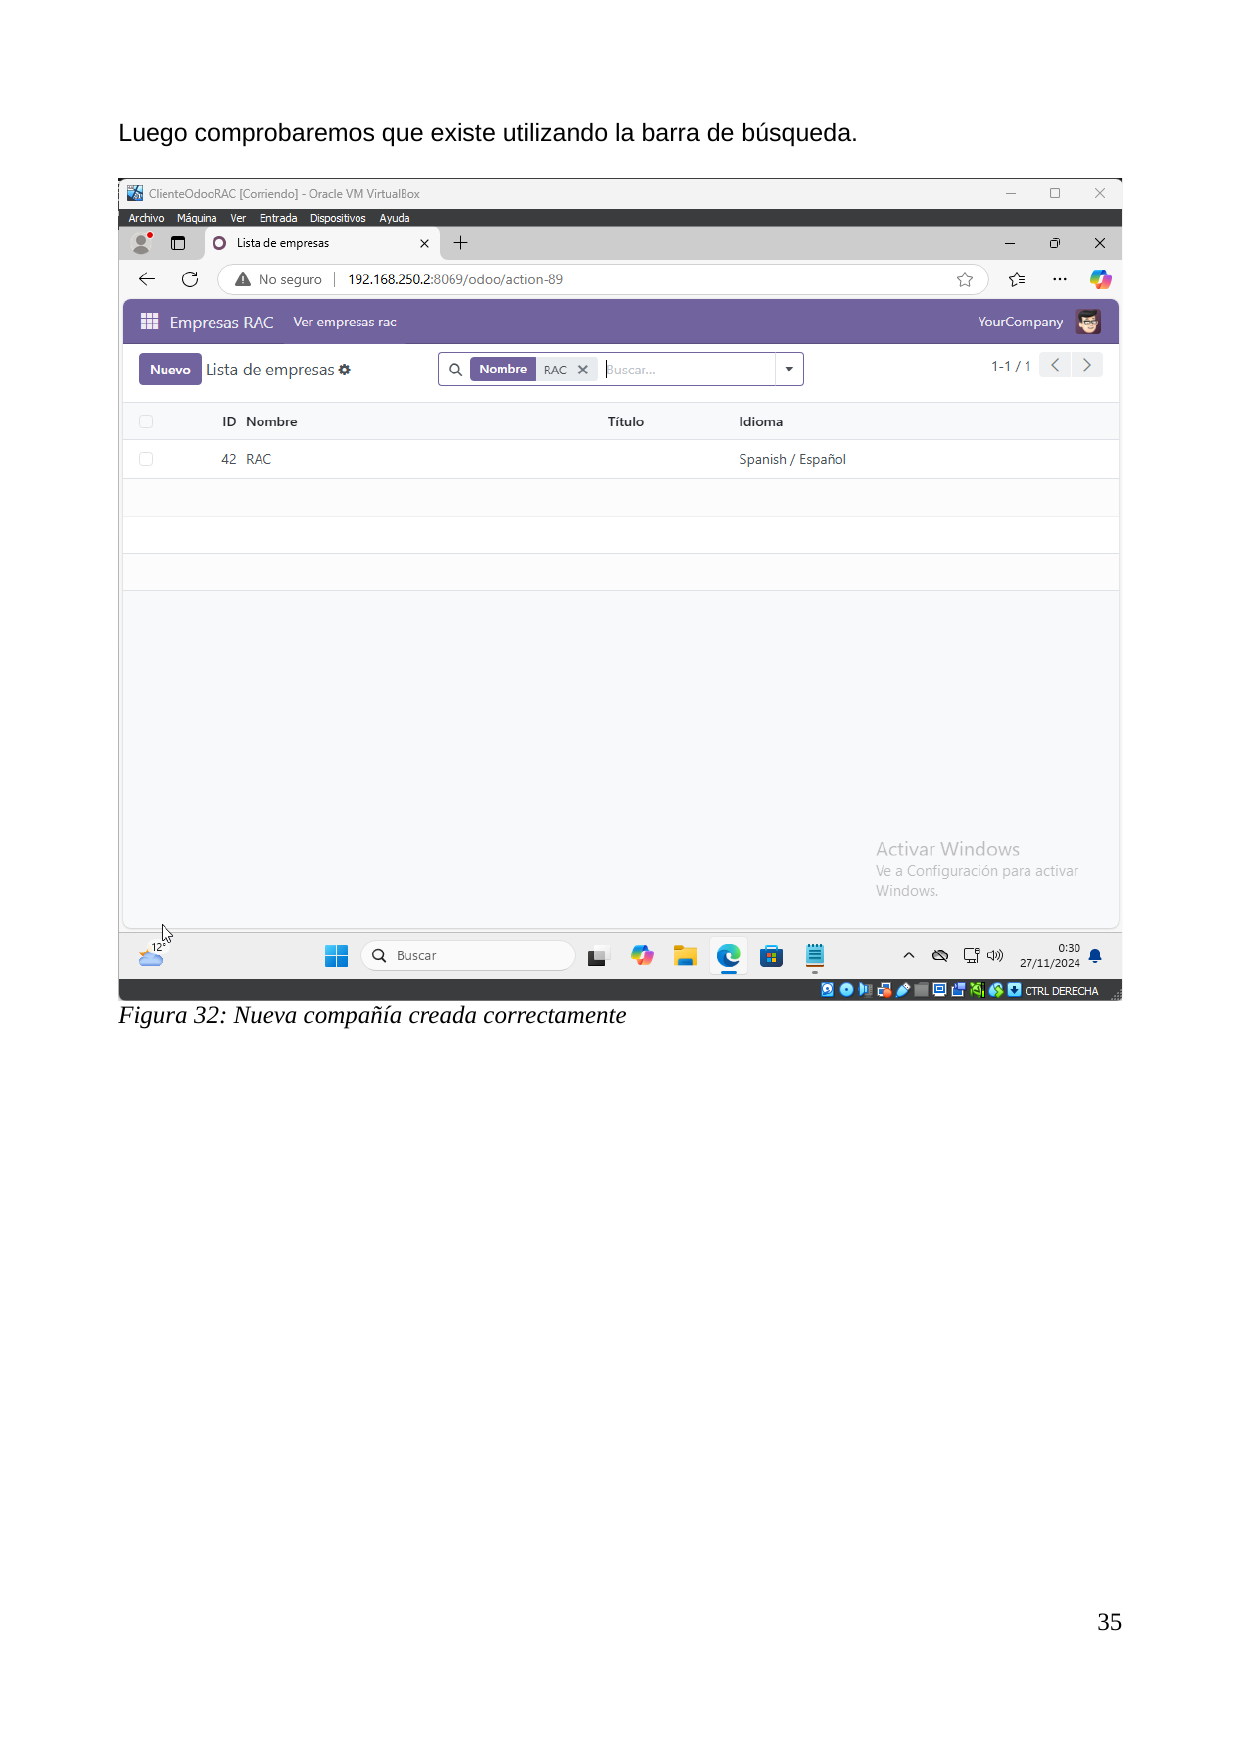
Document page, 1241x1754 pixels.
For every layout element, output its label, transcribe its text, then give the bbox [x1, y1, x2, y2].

text Luego comprobaremos que existe utilizando la barra de búsqueda. [118, 118, 1122, 147]
picture [118, 178, 1123, 1001]
text Figura 32: Nueva compañía creada correctamente [118, 1001, 1122, 1029]
